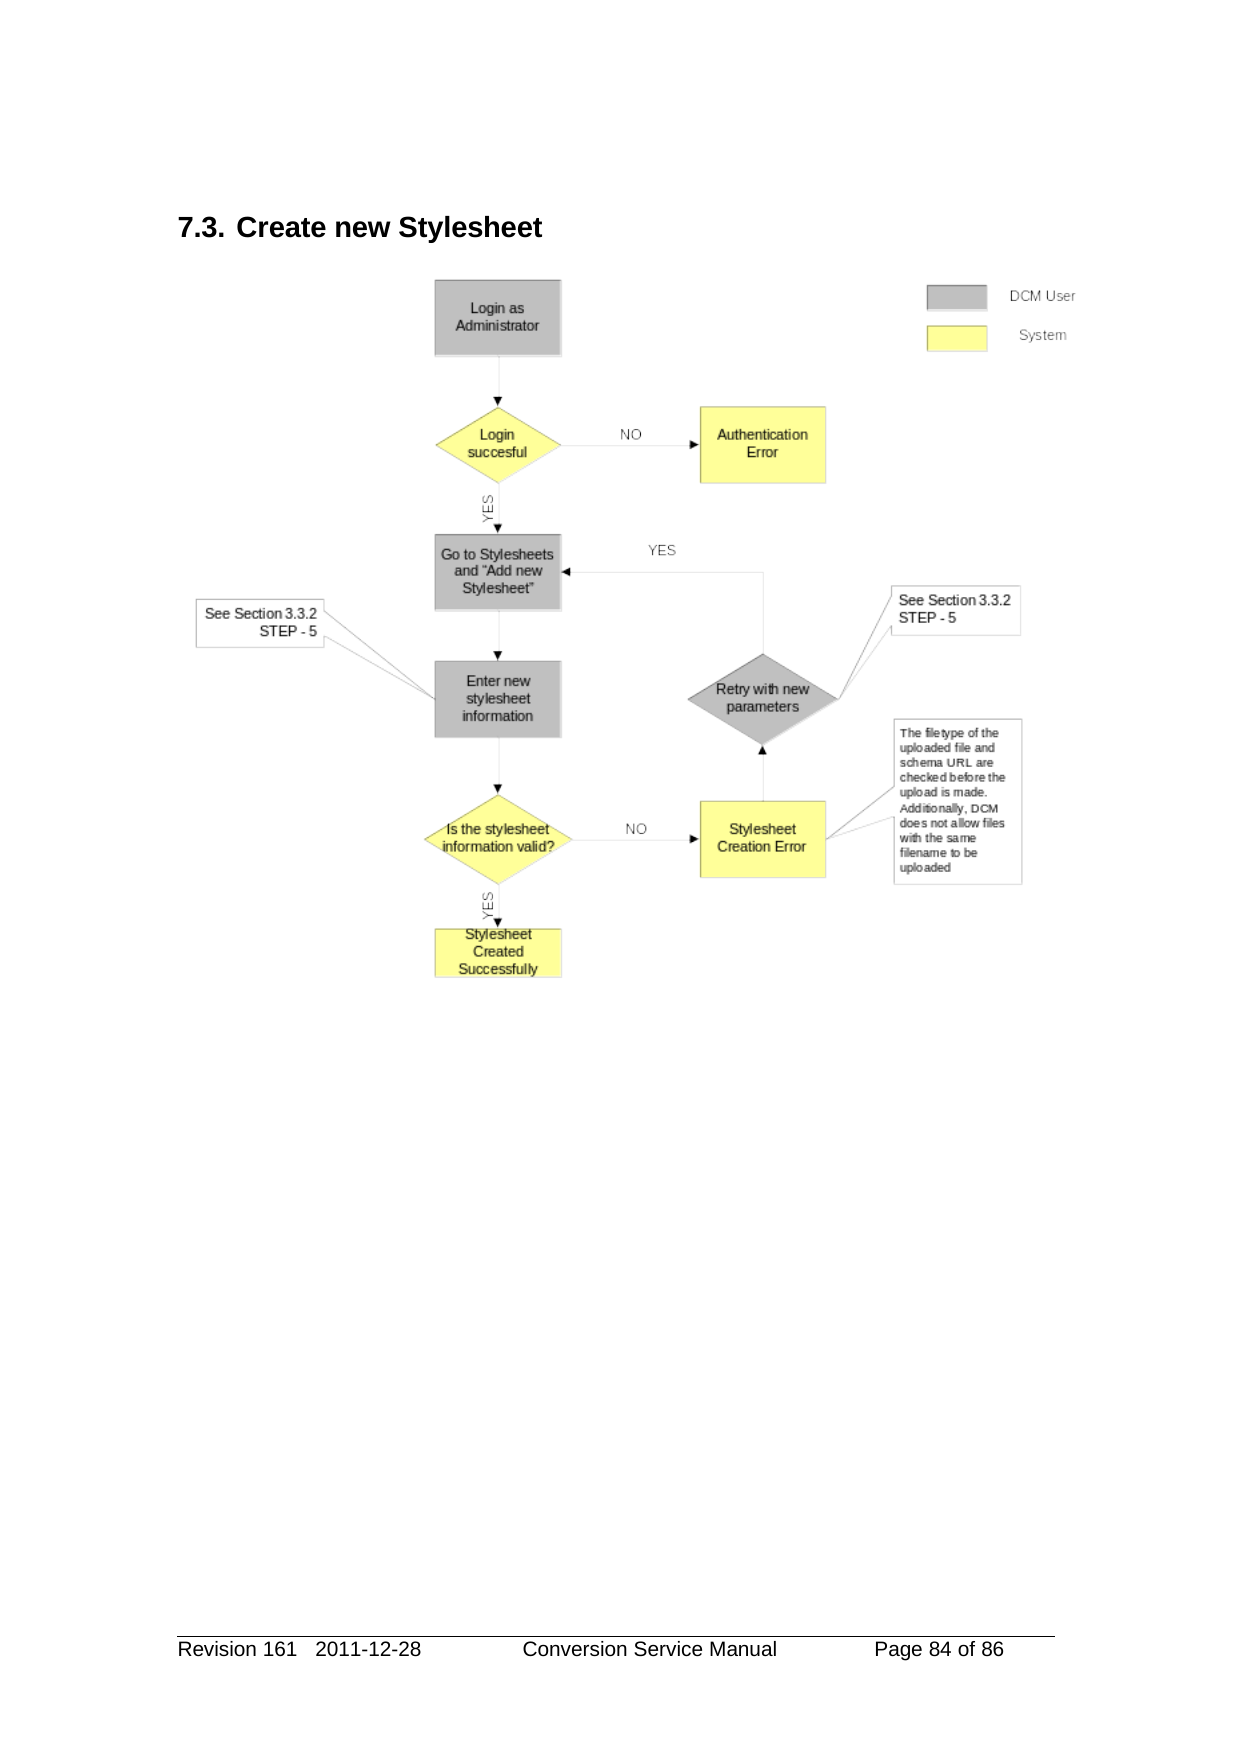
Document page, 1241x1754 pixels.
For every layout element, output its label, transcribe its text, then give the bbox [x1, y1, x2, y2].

subtitle Create new Stylesheet [177, 210, 1092, 244]
